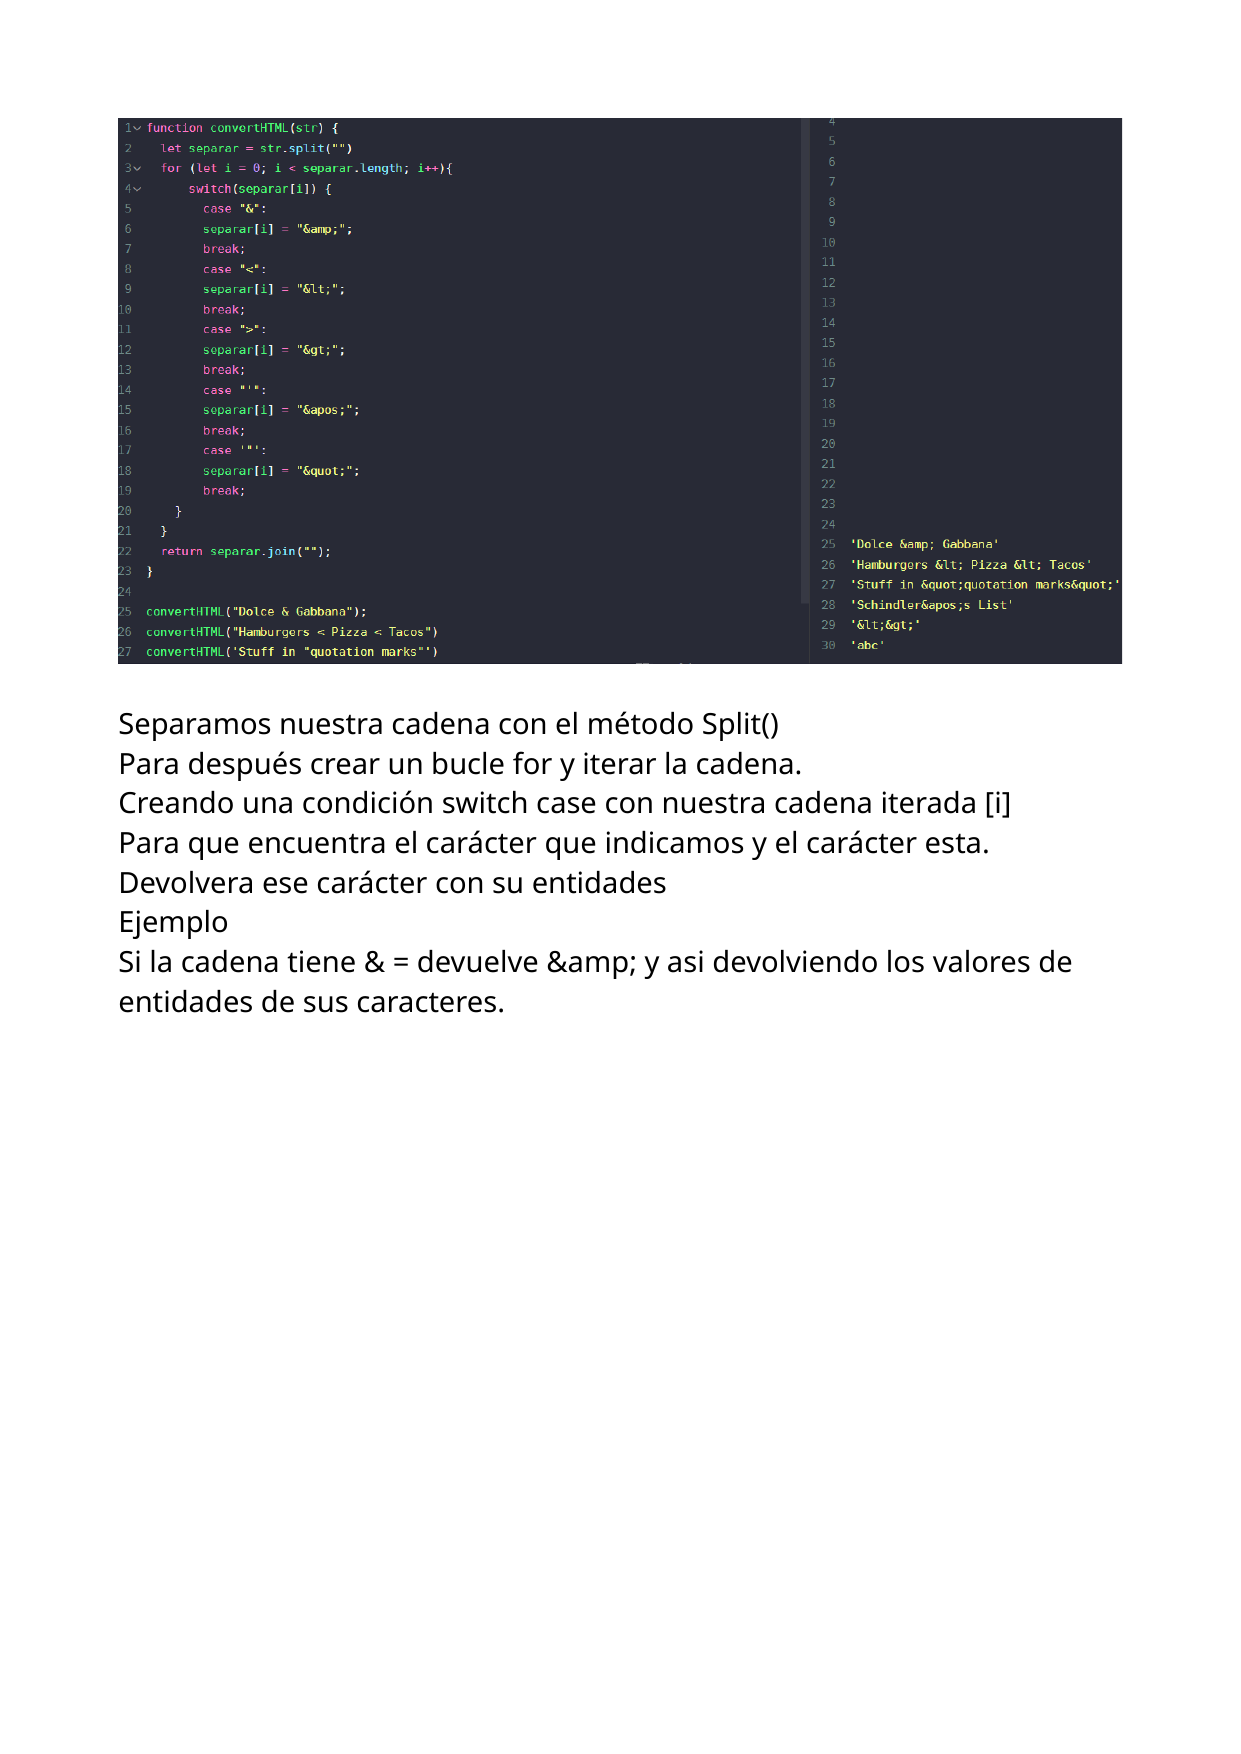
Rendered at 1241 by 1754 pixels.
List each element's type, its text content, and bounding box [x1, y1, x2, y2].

text Si la cadena tiene & = devuelve &amp; y asi devolviendo los valores de entidades de sus caracteres. [118, 941, 1122, 1021]
text Ejemplo [118, 902, 1122, 941]
text Para que encuentra el carácter que indicamos y el carácter esta. Devolvera ese carácter con su entidades [118, 822, 1122, 902]
text Para después crear un bucle for y iterar la cadena. [118, 743, 1122, 783]
text Creando una condición switch case con nuestra cadena iterada [i] [118, 783, 1122, 822]
text Separamos nuestra cadena con el método Split() [118, 703, 1122, 743]
